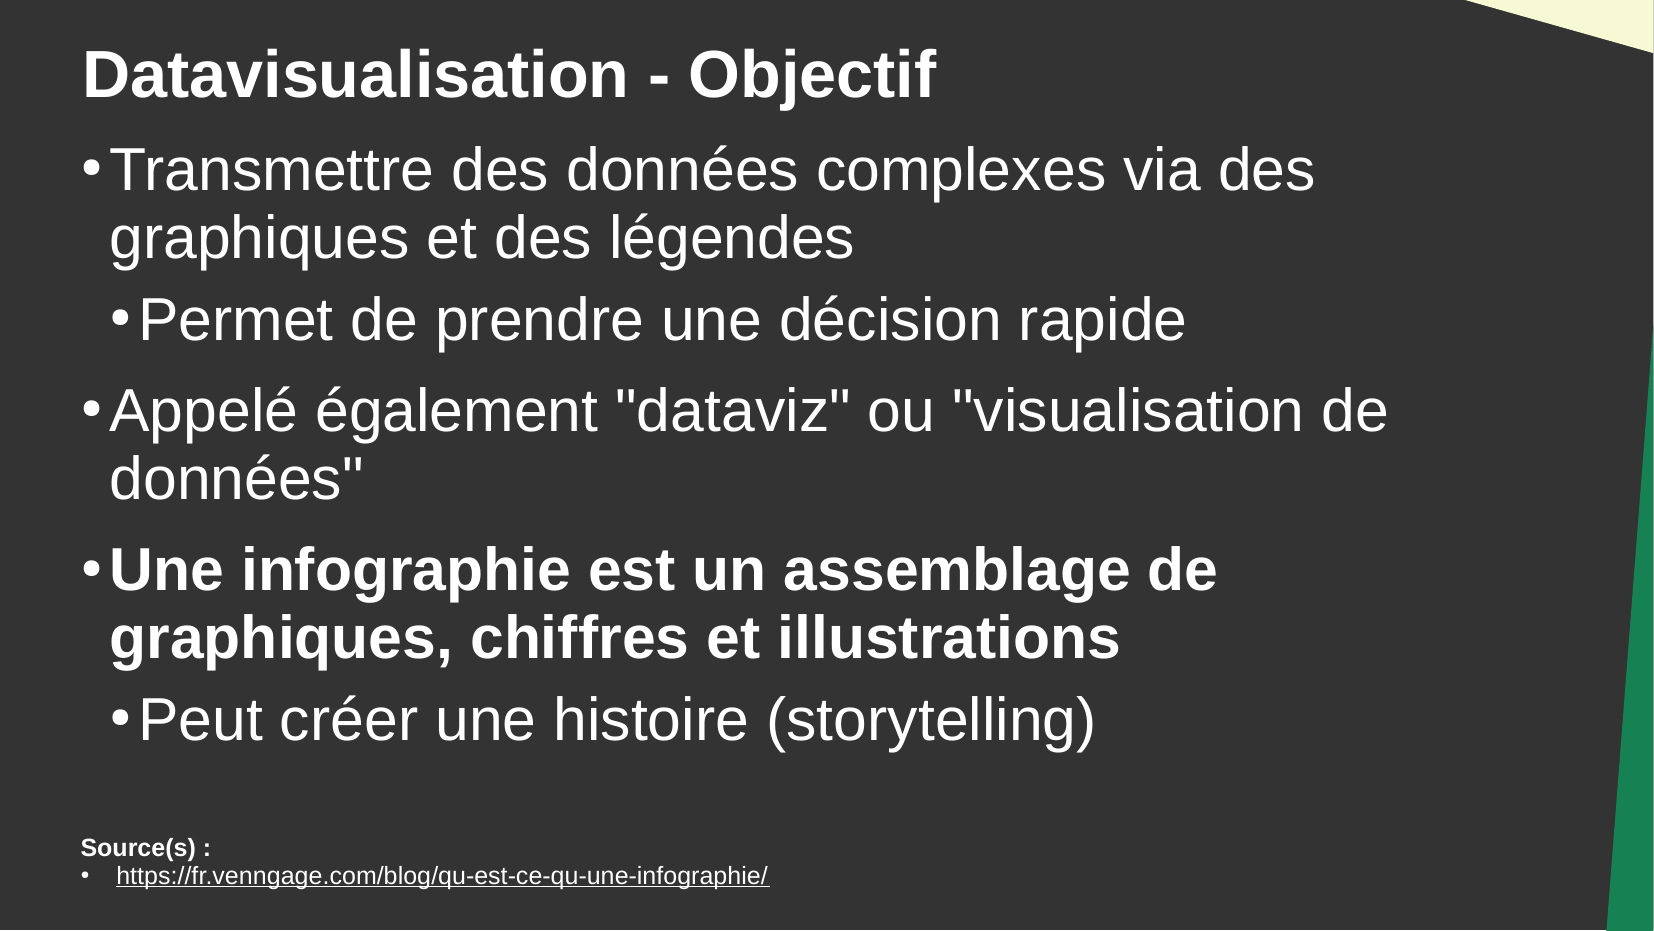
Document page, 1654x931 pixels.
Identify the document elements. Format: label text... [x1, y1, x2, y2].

text_box [1465, 0, 1654, 54]
title Datavisualisation - Objectif [82, 37, 1571, 122]
text_box Source(s) : https://fr.venngage.com/blog/qu-est-ce-qu-une-infographie/ [65, 826, 1483, 926]
list Transmettre des données complexes via des graphiques et des légendes Permet de prendre une décision rapide Appelé également "dataviz" ou "visualisation de données" Une infographie est un assemblage de graphiques, chiffres et illustrations Peut créer une histoire (storytelling) [80, 135, 1560, 762]
text_box [1606, 315, 1654, 931]
